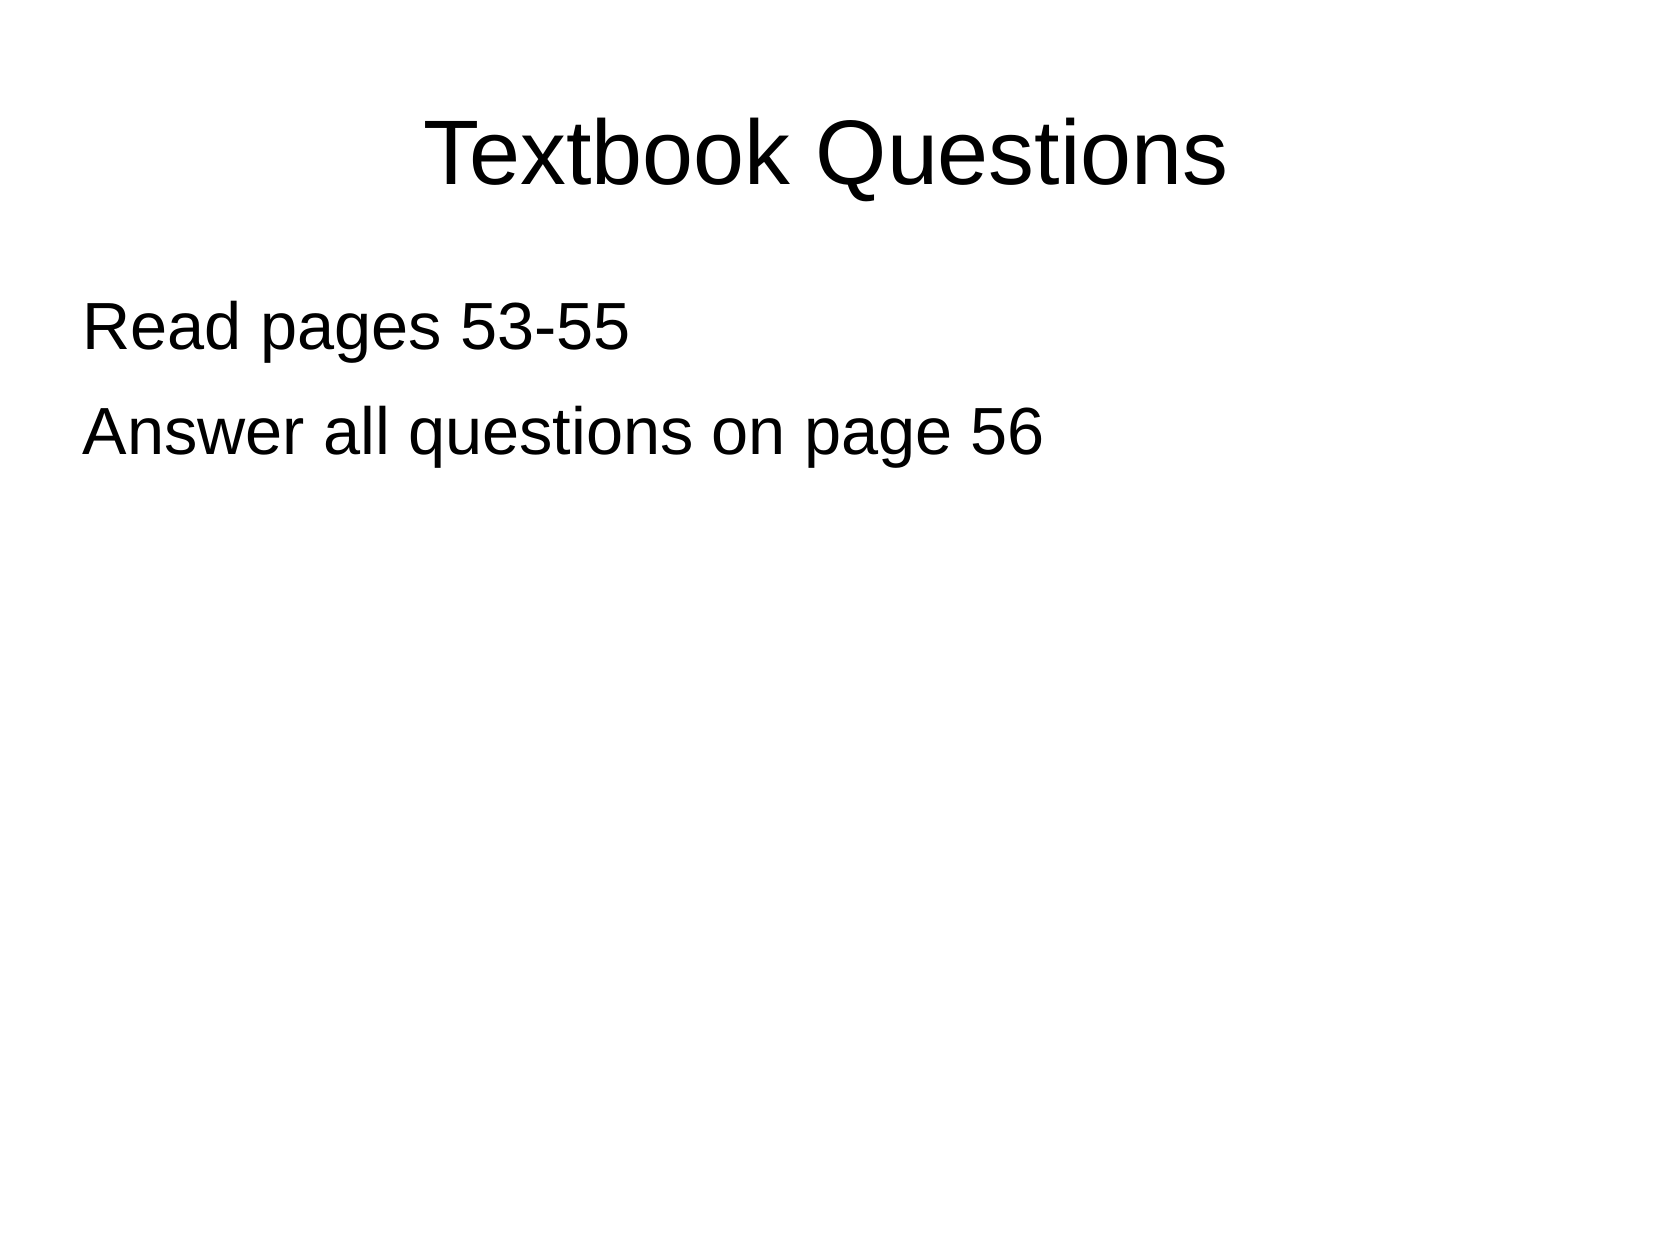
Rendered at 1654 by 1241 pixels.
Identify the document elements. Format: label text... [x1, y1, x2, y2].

title Textbook Questions [82, 49, 1571, 257]
list Read pages 53-55 Answer all questions on page 56 [82, 289, 1571, 1094]
